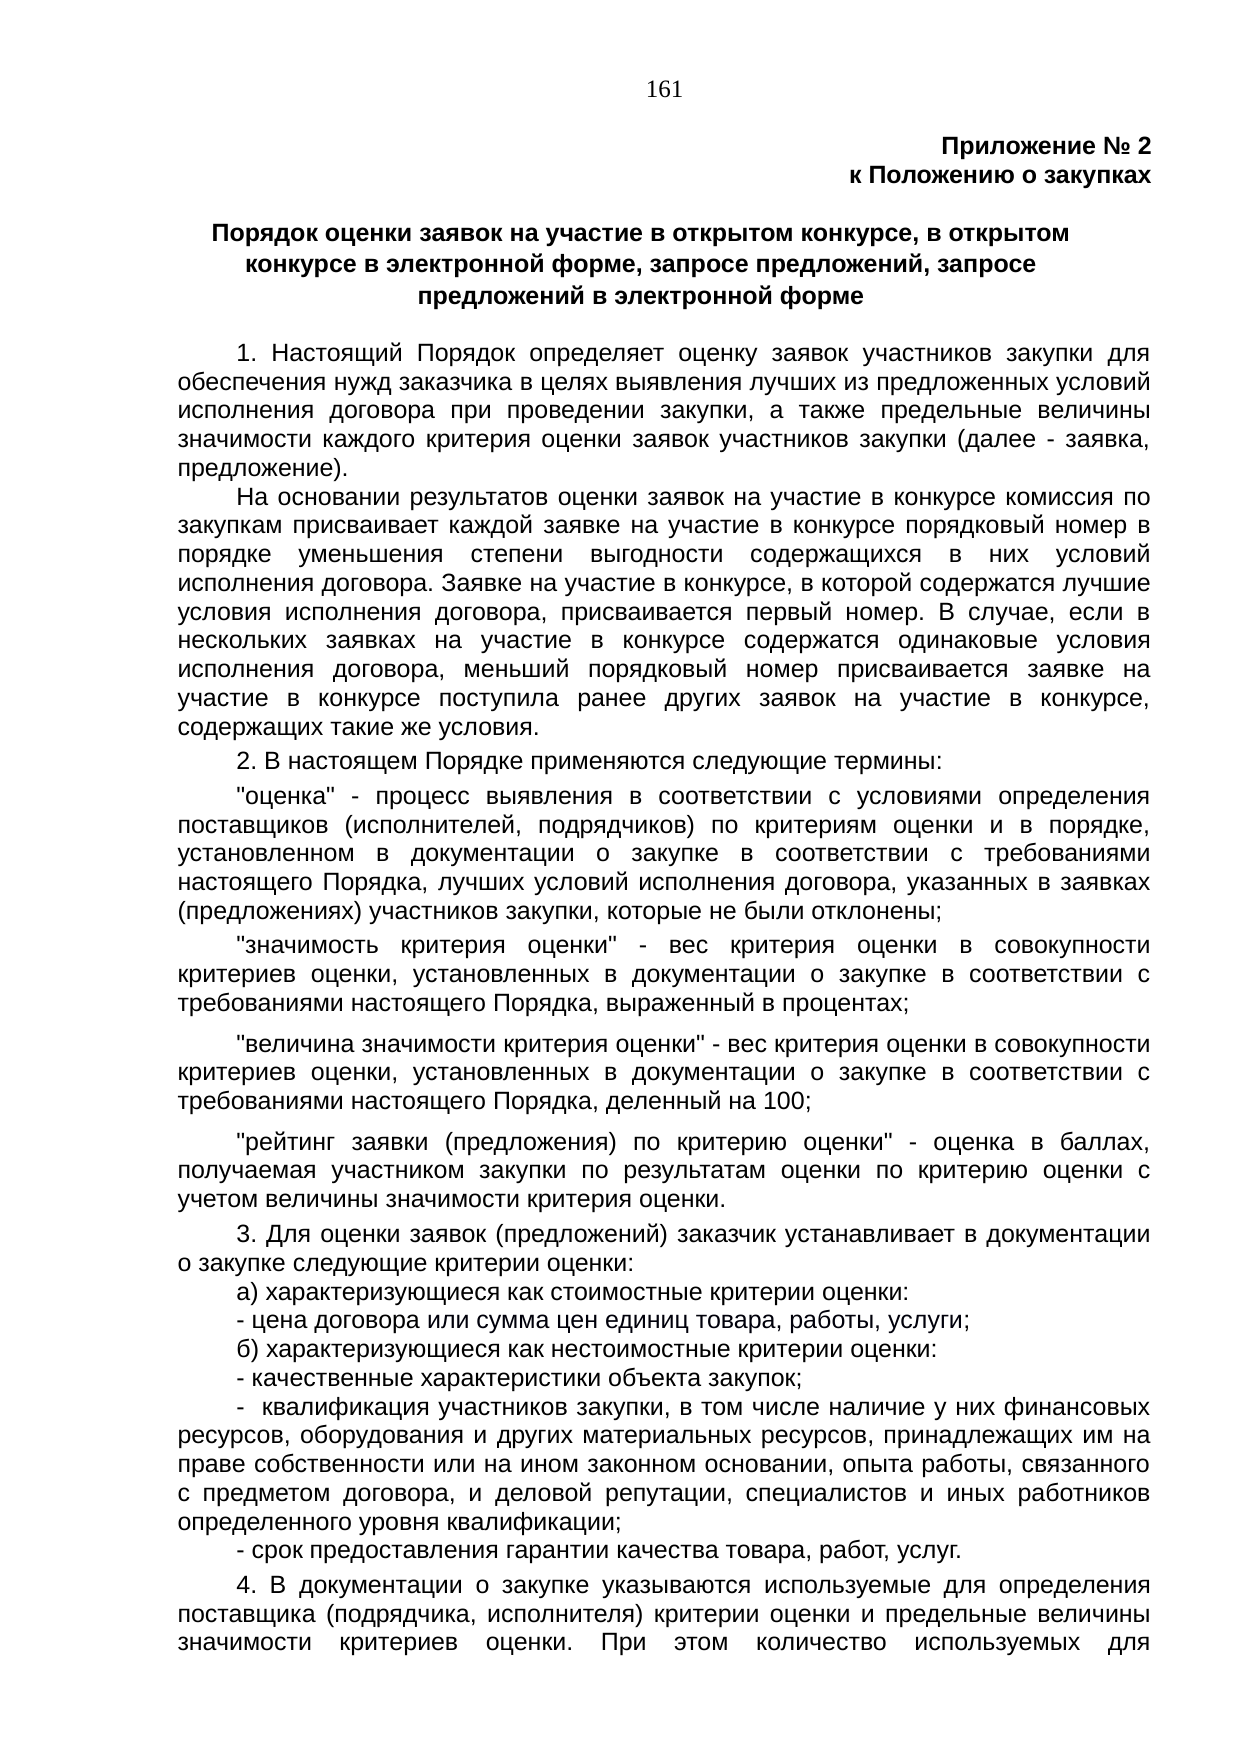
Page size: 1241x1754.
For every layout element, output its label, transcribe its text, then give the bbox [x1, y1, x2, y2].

text б) характеризующиеся как нестоимостные критерии оценки: [177, 1334, 1152, 1363]
text На основании результатов оценки заявок на участие в конкурсе комиссия по закупкам присваивает каждой заявке на участие в конкурсе порядковый номер в порядке уменьшения степени выгодности содержащихся в них условий исполнения договора. Заявке на участие в конкурсе, в которой содержатся лучшие условия исполнения договора, присваивается первый номер. В случае, если в нескольких заявках на участие в конкурсе содержатся одинаковые условия исполнения договора, меньший порядковый номер присваивается заявке на участие в конкурсе поступила ранее других заявок на участие в конкурсе, содержащих такие же условия. [177, 481, 1152, 740]
text 3. Для оценки заявок (предложений) заказчик устанавливает в документации о закупке следующие критерии оценки: [177, 1219, 1152, 1276]
text "значимость критерия оценки" - вес критерия оценки в совокупности критериев оценки, установленных в документации о закупке в соответствии с требованиями настоящего Порядка, выраженный в процентах; [177, 931, 1152, 1017]
text - качественные характеристики объекта закупок; [177, 1363, 1152, 1391]
text - квалификация участников закупки, в том числе наличие у них финансовых ресурсов, оборудования и других материальных ресурсов, принадлежащих им на праве собственности или на ином законном основании, опыта работы, связанного с предметом договора, и деловой репутации, специалистов и иных работников определенного уровня квалификации; [177, 1391, 1152, 1535]
text "оценка" - процесс выявления в соответствии с условиями определения поставщиков (исполнителей, подрядчиков) по критериям оценки и в порядке, установленном в документации о закупке в соответствии с требованиями настоящего Порядка, лучших условий исполнения договора, указанных в заявках (предложениях) участников закупки, которые не были отклонены; [177, 781, 1152, 924]
text - цена договора или сумма цен единиц товара, работы, услуги; [177, 1305, 1152, 1334]
text "рейтинг заявки (предложения) по критерию оценки" - оценка в баллах, получаемая участником закупки по результатам оценки по критерию оценки с учетом величины значимости критерия оценки. [177, 1127, 1152, 1213]
text Приложение № 2 [177, 131, 1152, 160]
text к Положению о закупках [177, 160, 1152, 189]
text а) характеризующиеся как стоимостные критерии оценки: [177, 1276, 1152, 1305]
text 4. В документации о закупке указываются используемые для определения поставщика (подрядчика, исполнителя) критерии оценки и предельные величины значимости критериев оценки. При этом количество используемых для [177, 1570, 1152, 1656]
text - срок предоставления гарантии качества товара, работ, услуг. [177, 1535, 1152, 1564]
text Порядок оценки заявок на участие в открытом конкурсе, в открытом конкурсе в электронной форме, запросе предложений, запросе предложений в электронной форме [177, 218, 1104, 309]
subtitle 1. Настоящий Порядок определяет оценку заявок участников закупки для обеспечения нужд заказчика в целях выявления лучших из предложенных условий исполнения договора при проведении закупки, а также предельные величины значимости каждого критерия оценки заявок участников закупки (далее - заявка, предложение). [177, 338, 1152, 481]
text 2. В настоящем Порядке применяются следующие термины: [177, 746, 1152, 775]
text "величина значимости критерия оценки" - вес критерия оценки в совокупности критериев оценки, установленных в документации о закупке в соответствии с требованиями настоящего Порядка, деленный на 100; [177, 1029, 1152, 1115]
